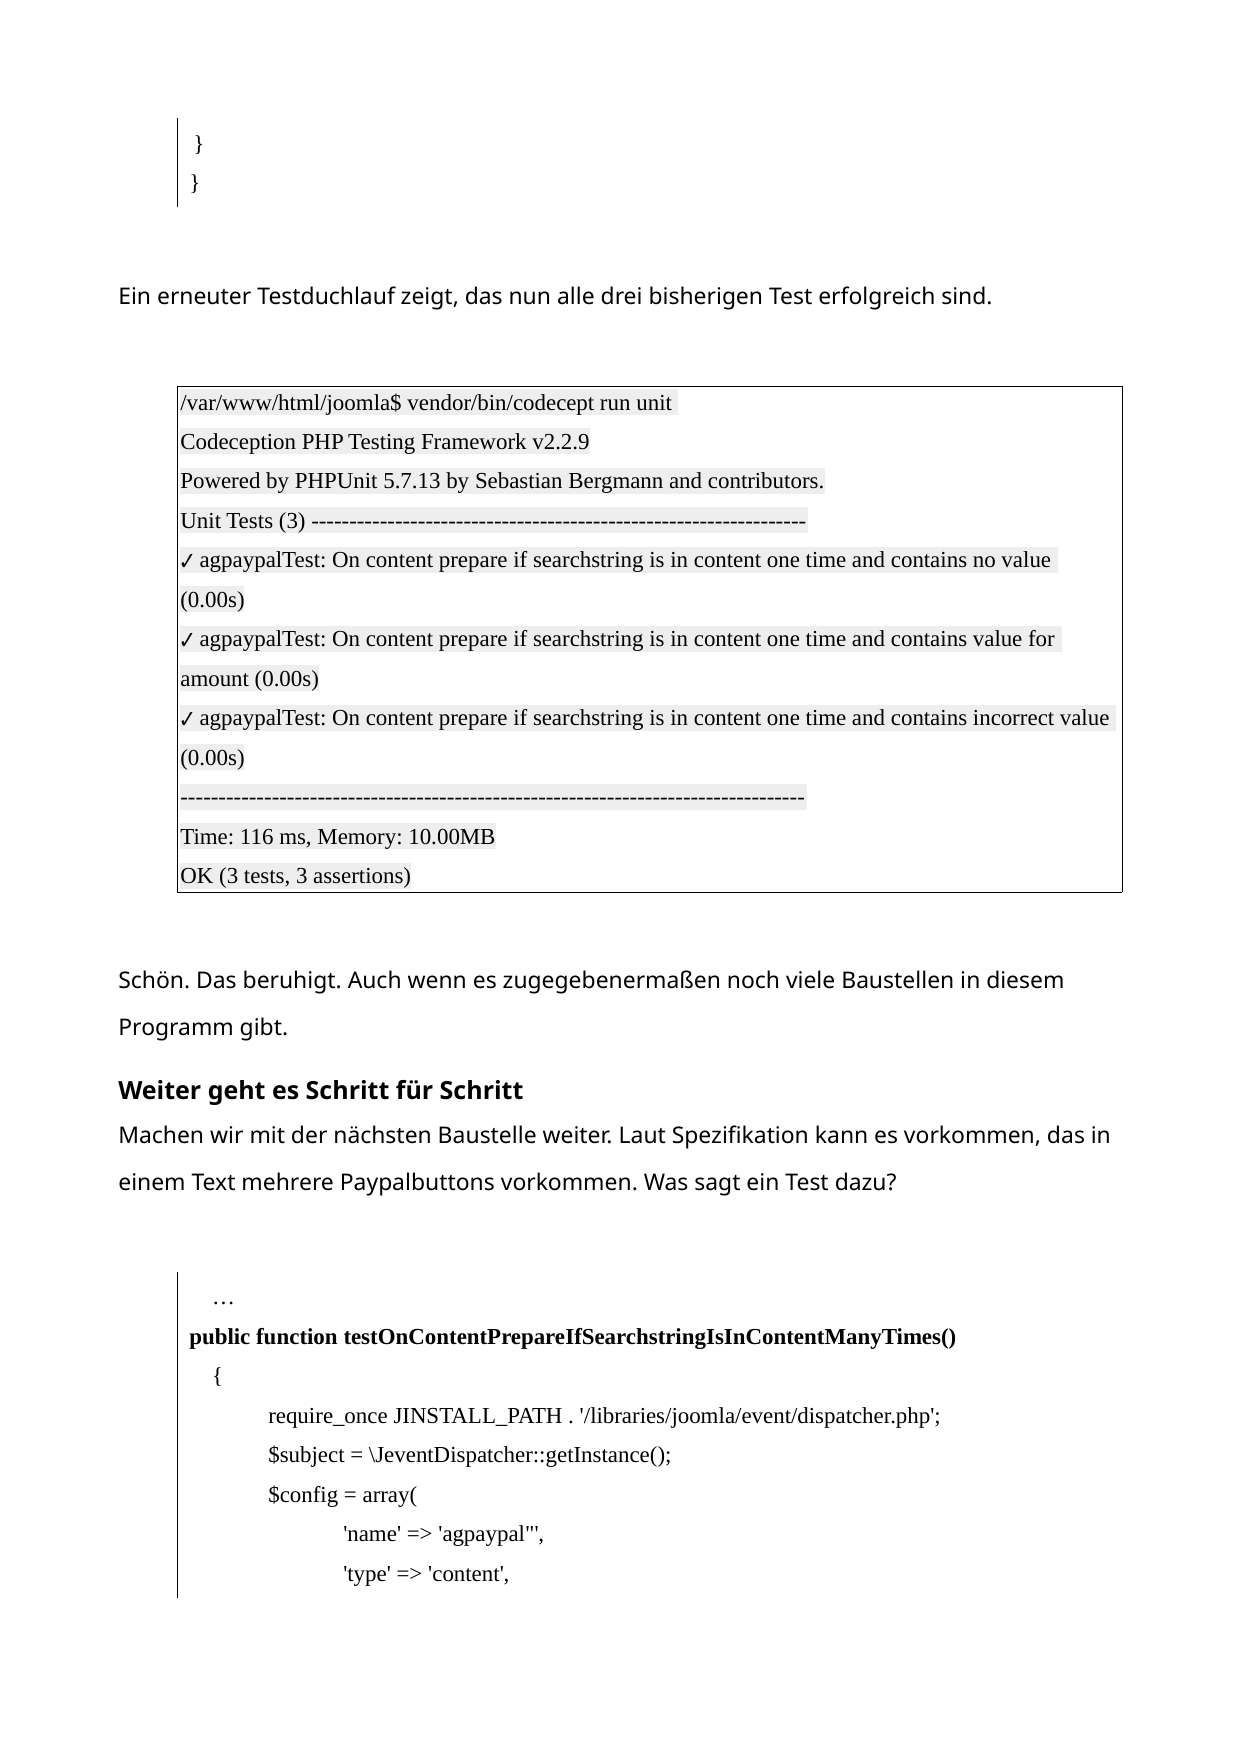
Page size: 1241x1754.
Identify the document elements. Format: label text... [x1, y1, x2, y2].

text /var/www/html/joomla$ vendor/bin/codecept run unit Codeception PHP Testing Framework v2.2.9 Powered by PHPUnit 5.7.13 by Sebastian Bergmann and contributors. Unit Tests (3) ----------------------------------------------------------------- ✔ agpaypalTest: On content prepare if searchstring is in content one time and contains no value (0.00s) ✔ agpaypalTest: On content prepare if searchstring is in content one time and contains value for amount (0.00s) ✔ agpaypalTest: On content prepare if searchstring is in content one time and contains incorrect value (0.00s) ---------------------------------------------------------------------------------- Time: 116 ms, Memory: 10.00MB OK (3 tests, 3 assertions) [178, 387, 1122, 892]
text … public function testOnContentPrepareIfSearchstringIsInContentManyTimes() { require_once JINSTALL_PATH . '/libraries/joomla/event/dispatcher.php'; $subject = \JeventDispatcher::getInstance(); $config = array( 'name' => 'agpaypal"', 'type' => 'content', [178, 1272, 1122, 1598]
text Schön. Das beruhigt. Auch wenn es zugegebenermaßen noch viele Baustellen in diesem Programm gibt. [118, 964, 1122, 1042]
text } } [178, 118, 1122, 207]
text Machen wir mit der nächsten Baustelle weiter. Laut Spezifikation kann es vorkommen, das in einem Text mehrere Paypalbuttons vorkommen. Was sagt ein Test dazu? [118, 1119, 1122, 1197]
text Ein erneuter Testduchlauf zeigt, das nun alle drei bisherigen Test erfolgreich sind. [118, 280, 1122, 311]
subtitle Weiter geht es Schritt für Schritt [118, 1072, 1122, 1106]
